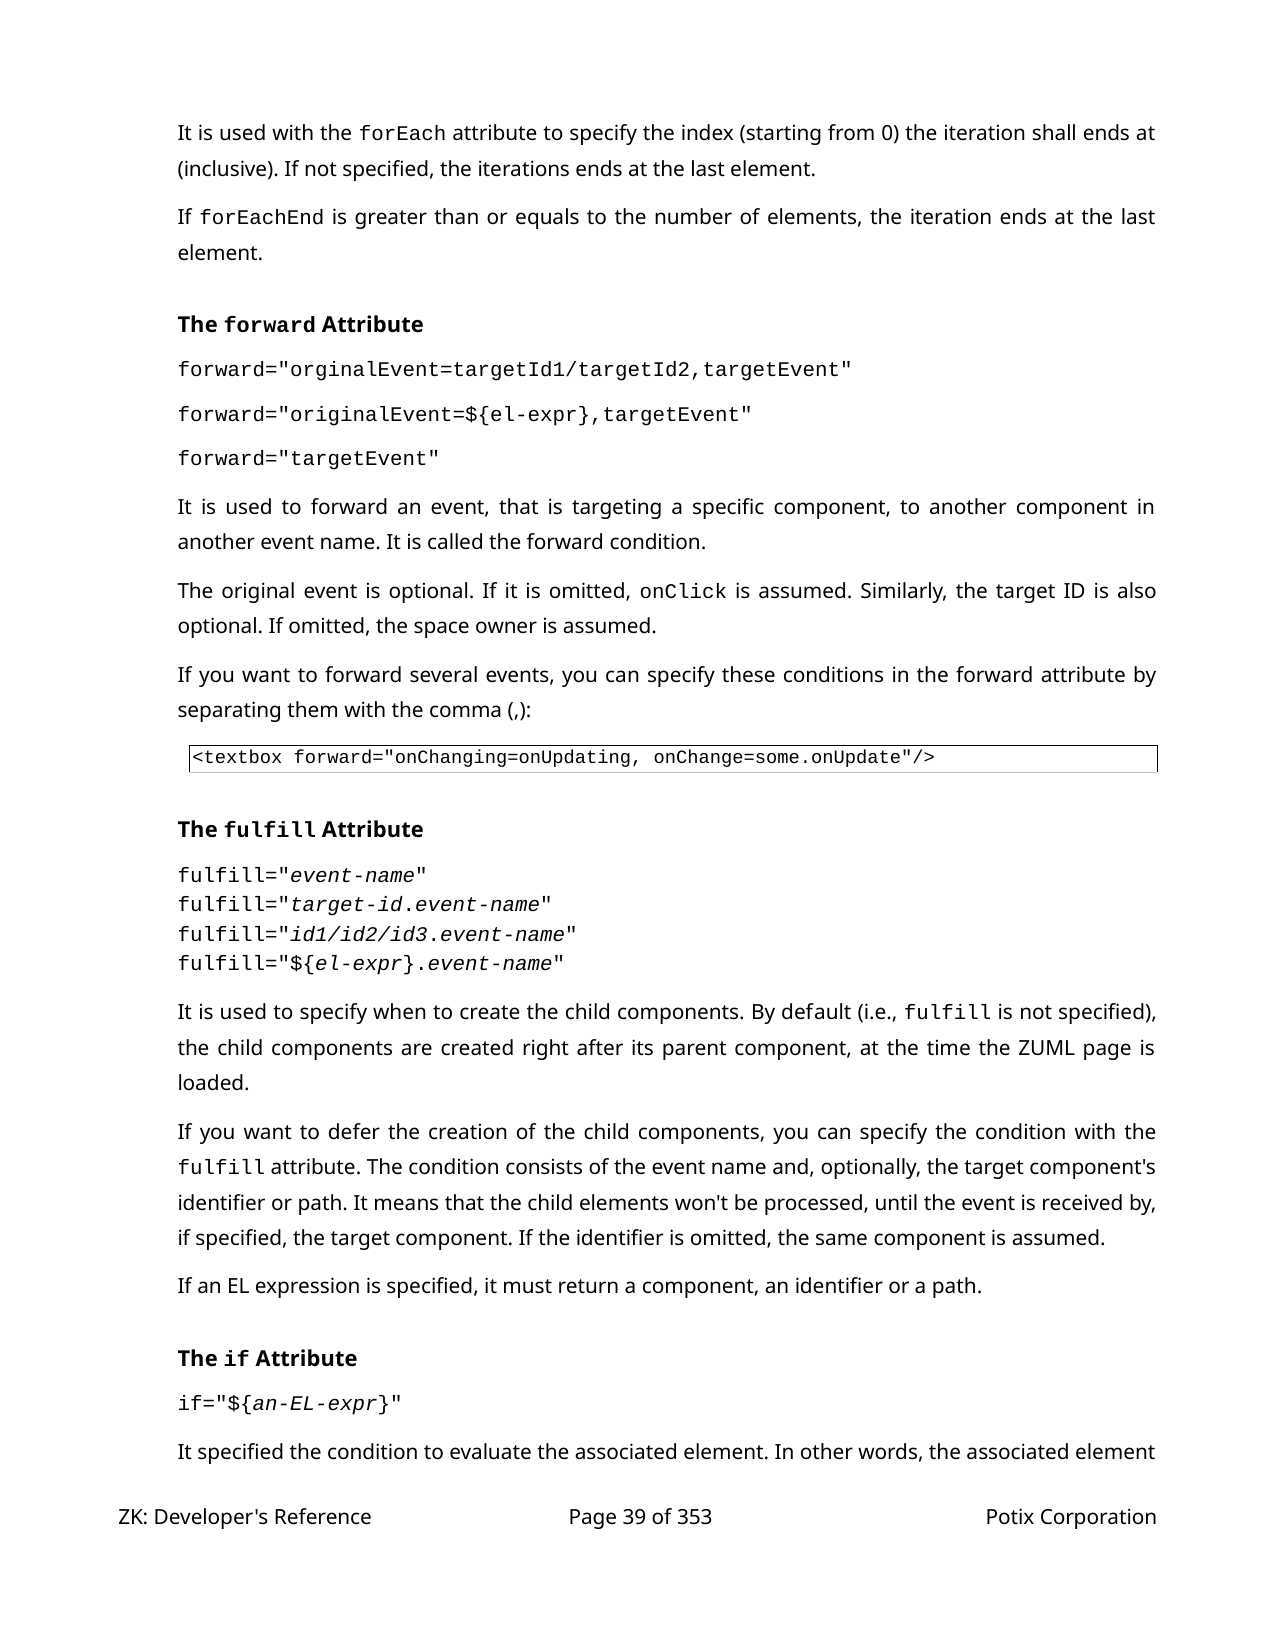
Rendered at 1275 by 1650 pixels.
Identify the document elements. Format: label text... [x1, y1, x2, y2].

text If forEachEnd is greater than or equals to the number of elements, the iteration ends at the last element. [177, 202, 1157, 266]
text forward="targetEvent" [177, 448, 1157, 471]
text <textbox forward="onChanging=onUpdating, onChange=some.onUpdate"/> [190, 746, 1157, 772]
text It specified the condition to evaluate the associated element. In other words, the associated element [177, 1437, 1157, 1466]
text fulfill="event-name" fulfill="target-id.event-name" fulfill="id1/id2/id3.event-name" fulfill="${el-expr}.event-name" [177, 865, 1157, 977]
text It is used to specify when to create the child components. By default (i.e., fulfill is not specified), the child components are created right after its parent component, at the time the ZUML page is loaded. [177, 997, 1157, 1096]
text If you want to defer the creation of the child components, you can specify the condition with the fulfill attribute. The condition consists of the event name and, optionally, the target component's identifier or path. It means that the child elements won't be processed, until the event is received by, if specified, the target component. If the identifier is omitted, the same component is assumed. [177, 1117, 1157, 1251]
text forward="orginalEvent=targetId1/targetId2,targetEvent" [177, 359, 1157, 383]
text It is used with the forEach attribute to specify the index (starting from 0) the iteration shall ends at (inclusive). If not specified, the iterations ends at the last element. [177, 118, 1157, 182]
text The original event is optional. If it is omitted, onClick is assumed. Similarly, the target ID is also optional. If omitted, the space owner is assumed. [177, 576, 1157, 640]
subtitle The forward Attribute [177, 309, 1157, 339]
text If you want to forward several events, you can specify these conditions in the forward attribute by separating them with the comma (,): [177, 660, 1157, 724]
text forward="originalEvent=${el-expr},targetEvent" [177, 404, 1157, 427]
subtitle The fulfill Attribute [177, 814, 1157, 844]
text If an EL expression is specified, it must return a component, an identifier or a path. [177, 1272, 1157, 1300]
text It is used to forward an event, that is targeting a specific component, to another component in another event name. It is called the forward condition. [177, 492, 1157, 555]
subtitle The if Attribute [177, 1342, 1157, 1372]
text if="${an-EL-expr}" [177, 1393, 1157, 1417]
